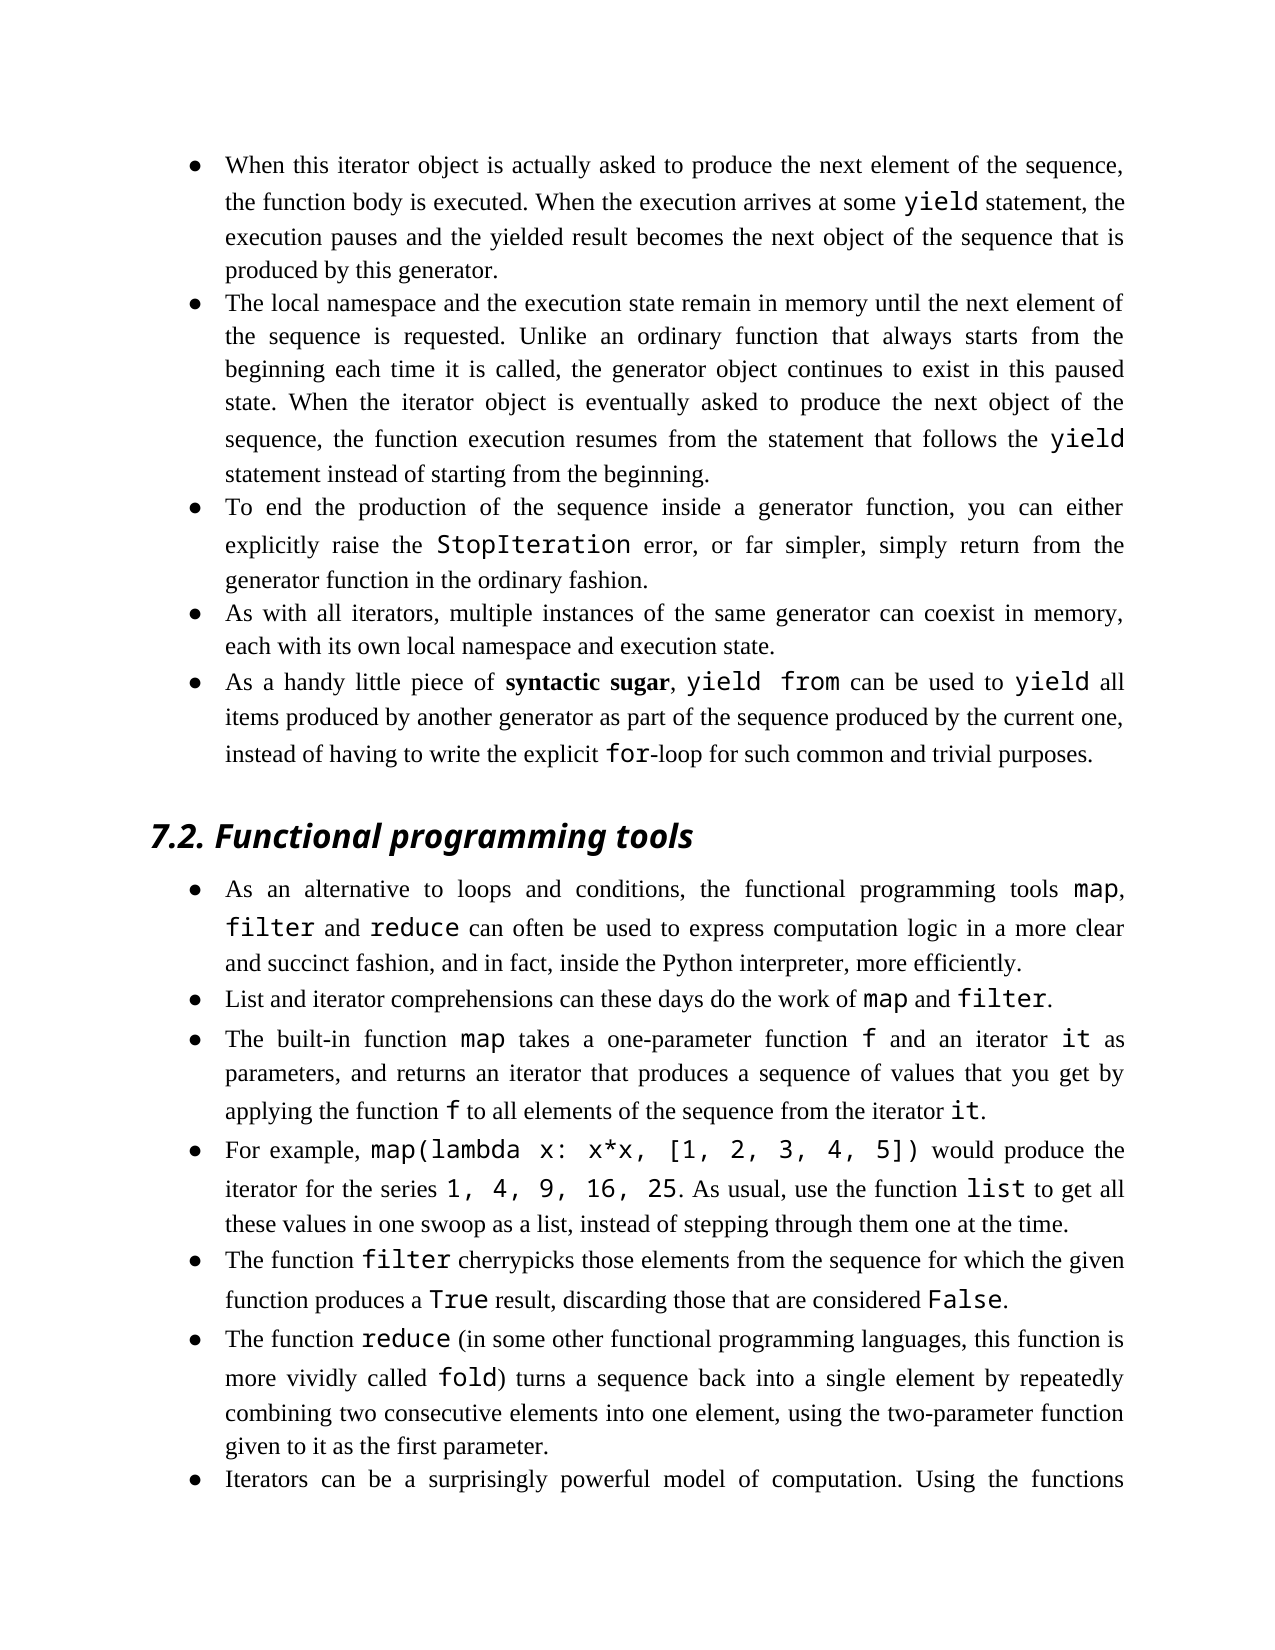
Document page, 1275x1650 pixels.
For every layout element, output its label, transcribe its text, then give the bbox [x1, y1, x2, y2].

list As a handy little piece of syntactic sugar, yield from can be used to yield all items produced by another generator as part of the sequence produced by the current one, instead of having to write the explicit for-loop for such common and trivial purposes. [187, 664, 1125, 770]
subtitle 7.2. Functional programming tools [150, 813, 1125, 858]
list Iterators can be a surprisingly powerful model of computation. Using the functions [187, 1464, 1125, 1493]
list To end the production of the sequence inside a generator function, you can either explicitly raise the StopIteration error, or far simpler, simply return from the generator function in the ordinary fashion. [187, 492, 1125, 593]
list The function reduce (in some other functional programming languages, this function is more vividly called fold) turns a sequence back into a single element by repeatedly combining two consecutive elements into one element, using the two-parameter function given to it as the first parameter. [187, 1320, 1125, 1460]
list The built-in function map takes a one-parameter function f and an iterator it as parameters, and returns an iterator that produces a sequence of values that you get by applying the function f to all elements of the sequence from the iterator it. [187, 1020, 1125, 1126]
list When this iterator object is actually asked to produce the next element of the sequence, the function body is executed. When the execution arrives at some yield statement, the execution pauses and the yielded result becomes the next object of the sequence that is produced by this generator. [187, 150, 1125, 284]
list As an alternative to loops and conditions, the functional programming tools map, filter and reduce can often be used to express computation logic in a more clear and succinct fashion, and in fact, inside the Python interpreter, more efficiently. [187, 871, 1125, 977]
list As with all iterators, multiple instances of the same generator can coexist in memory, each with its own local namespace and execution state. [187, 598, 1125, 659]
list The local namespace and the execution state remain in memory until the next element of the sequence is requested. Unlike an ordinary function that always starts from the beginning each time it is called, the generator object continues to exist in this paused state. When the iterator object is eventually asked to produce the next object of the sequence, the function execution resumes from the statement that follows the yield statement instead of starting from the beginning. [187, 288, 1125, 488]
list For example, map(lambda x: x*x, [1, 2, 3, 4, 5]) would produce the iterator for the series 1, 4, 9, 16, 25. As usual, use the function list to get all these values in one swoop as a list, instead of stepping through them one at the time. [187, 1132, 1125, 1238]
list The function filter cherrypicks those elements from the sequence for which the given function produces a True result, discarding those that are considered False. [187, 1242, 1125, 1315]
list List and iterator comprehensions can these days do the work of map and filter. [187, 981, 1125, 1015]
